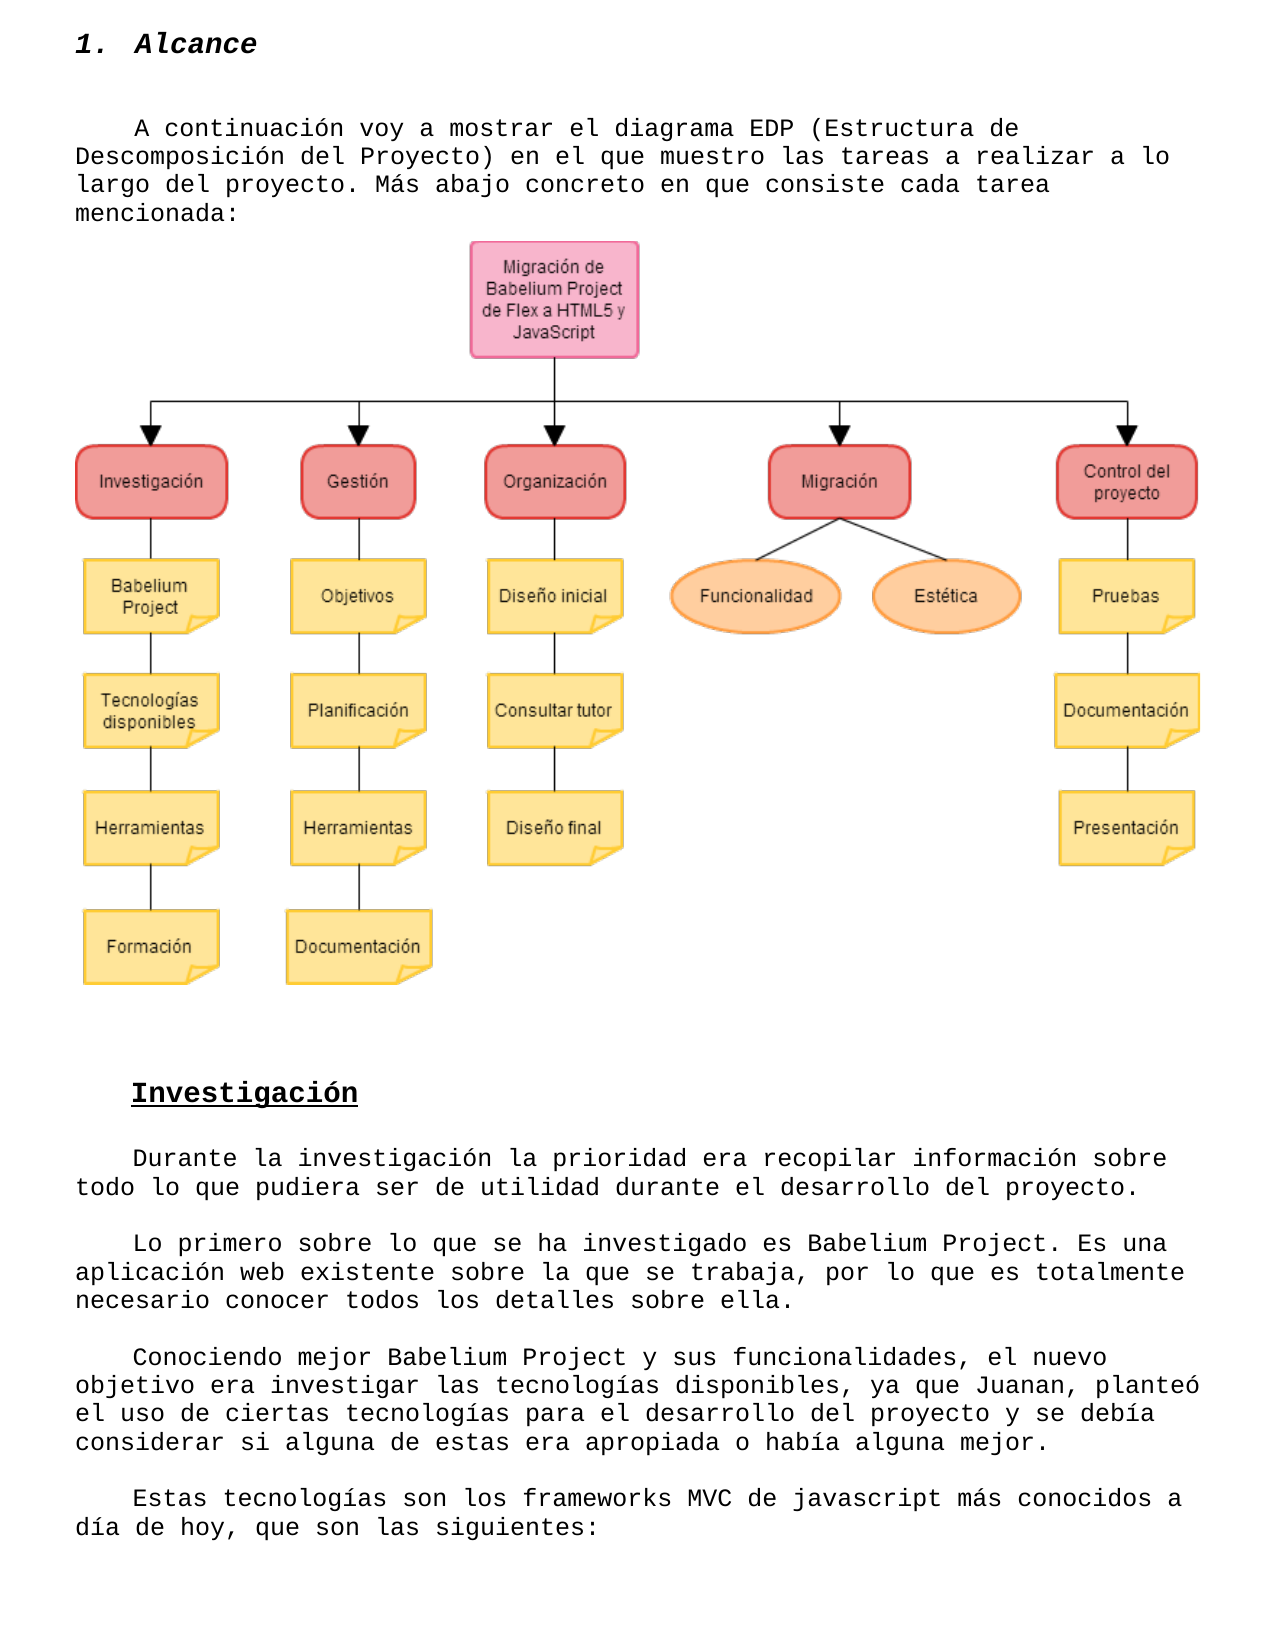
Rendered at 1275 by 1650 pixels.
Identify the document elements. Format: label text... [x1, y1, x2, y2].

text Lo primero sobre lo que se ha investigado es Babelium Project. Es una aplicación web existente sobre la que se trabaja, por lo que es totalmente necesario conocer todos los detalles sobre ella. [75, 1231, 1200, 1316]
text Conociendo mejor Babelium Project y sus funcionalidades, el nuevo objetivo era investigar las tecnologías disponibles, ya que Juanan, planteó el uso de ciertas tecnologías para el desarrollo del proyecto y se debía considerar si alguna de estas era apropiada o había alguna mejor. [75, 1344, 1200, 1458]
subtitle Alcance [75, 29, 1200, 62]
picture [75, 241, 1200, 985]
text Estas tecnologías son los frameworks MVC de javascript más conocidos a día de hoy, que son las siguientes: [75, 1486, 1200, 1543]
subtitle Investigación [75, 1078, 1200, 1111]
text Durante la investigación la prioridad era recopilar información sobre todo lo que pudiera ser de utilidad durante el desarrollo del proyecto. [75, 1146, 1200, 1203]
text A continuación voy a mostrar el diagrama EDP (Estructura de Descomposición del Proyecto) en el que muestro las tareas a realizar a lo largo del proyecto. Más abajo concreto en que consiste cada tarea mencionada: [75, 115, 1200, 228]
